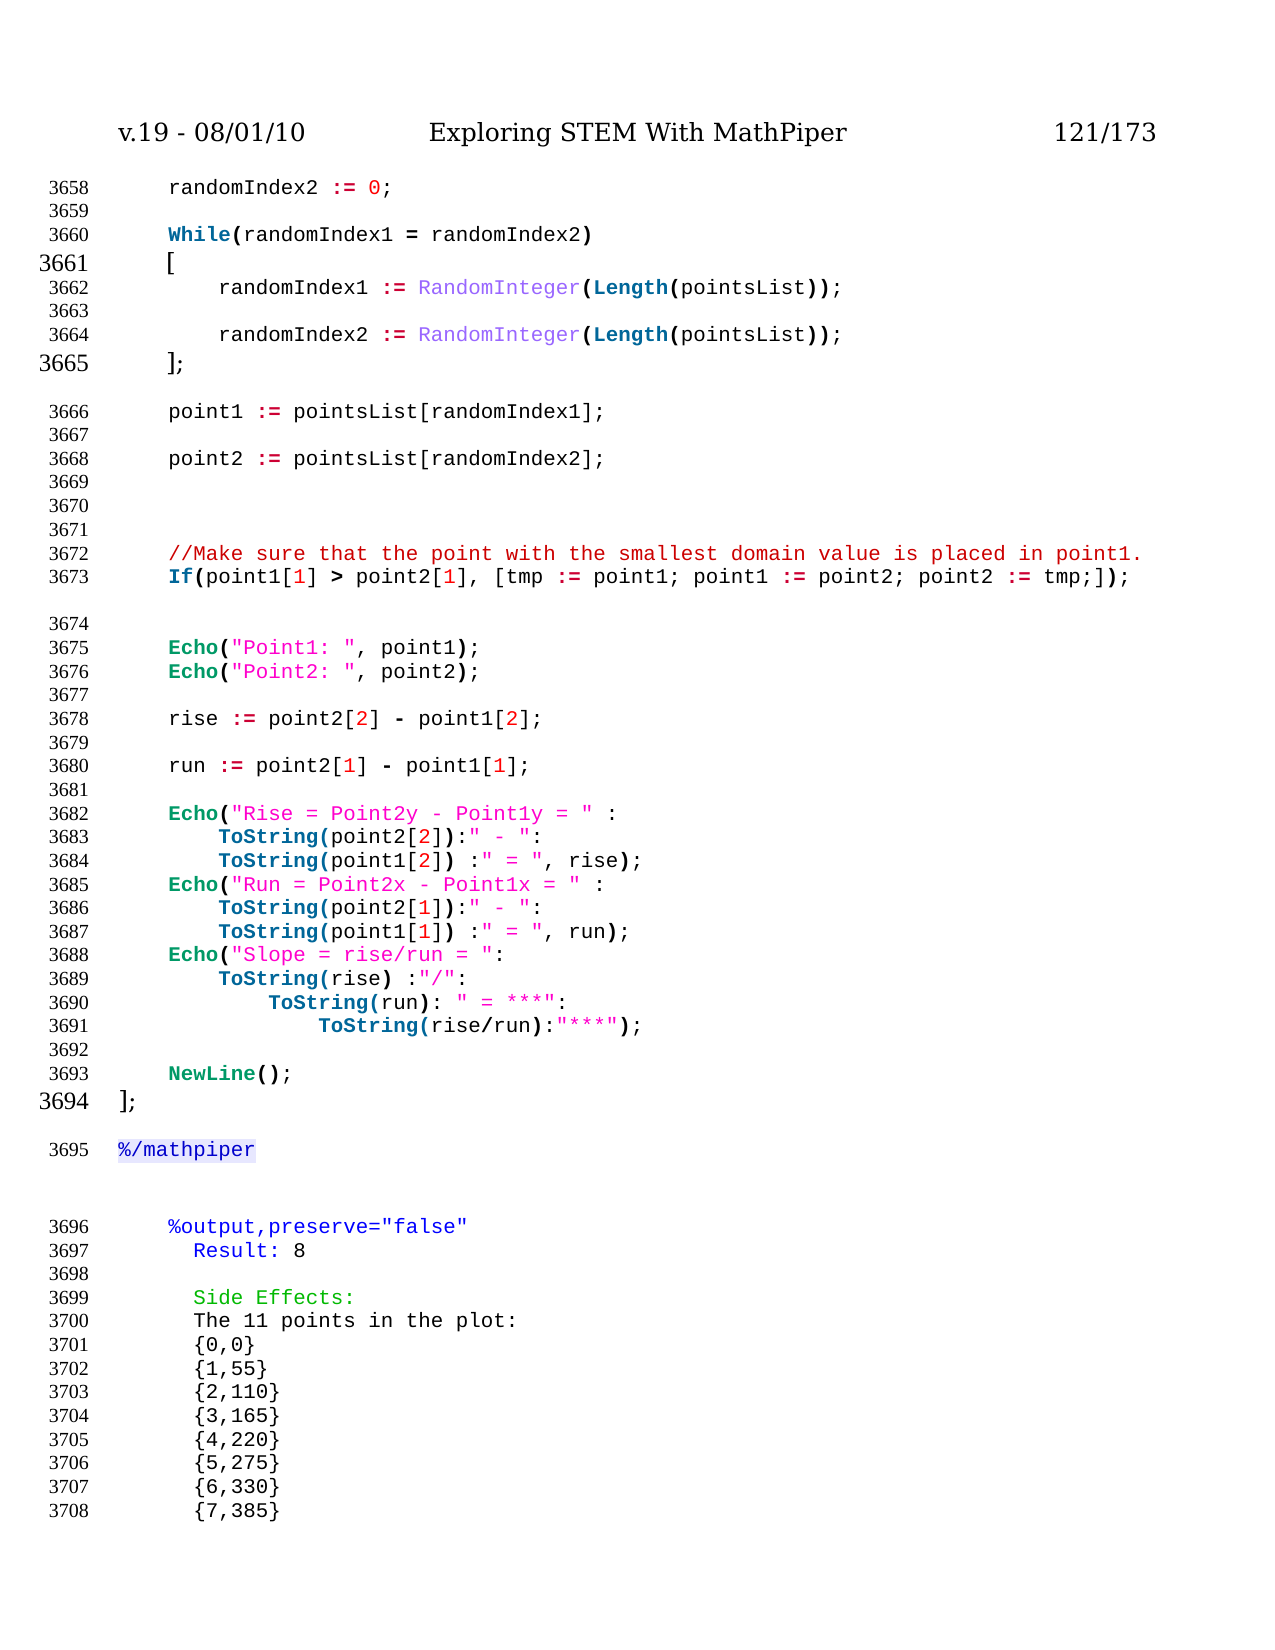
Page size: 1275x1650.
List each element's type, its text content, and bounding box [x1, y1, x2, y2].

text %/mathpiper [118, 1139, 1157, 1163]
text {5,275} [118, 1452, 1157, 1476]
text ToString(point1[1]) :" = ", run); [118, 921, 1157, 944]
text Echo("Point2: ", point2); [118, 661, 1157, 684]
text point1 := pointsList[randomIndex1]; [118, 401, 1157, 424]
text NewLine(); [118, 1063, 1157, 1086]
text {3,165} [118, 1405, 1157, 1429]
text Echo("Run = Point2x - Point1x = " : [118, 873, 1157, 897]
text rise := point2[2] - point1[2]; [118, 708, 1157, 732]
text {0,0} [118, 1334, 1157, 1358]
text ]; [118, 348, 1157, 377]
text ToString(rise) :"/": [118, 968, 1157, 992]
text ToString(rise/run):"***"); [118, 1015, 1157, 1039]
text ToString(run): " = ***": [118, 992, 1157, 1015]
text {6,330} [118, 1476, 1157, 1500]
text If(point1[1] > point2[1], [tmp := point1; point1 := point2; point2 := tmp;]); [118, 566, 1157, 590]
text ToString(point2[2]):" - ": [118, 826, 1157, 850]
text ]; [118, 1086, 1157, 1116]
text ToString(point2[1]):" - ": [118, 897, 1157, 921]
text run := point2[1] - point1[1]; [118, 755, 1157, 779]
text randomIndex1 := RandomInteger(Length(pointsList)); [118, 277, 1157, 301]
text Result: 8 [118, 1239, 1157, 1263]
text The 11 points in the plot: [118, 1311, 1157, 1334]
text [ [118, 248, 1157, 277]
text {7,385} [118, 1500, 1157, 1523]
text While(randomIndex1 = randomIndex2) [118, 224, 1157, 248]
text {1,55} [118, 1358, 1157, 1381]
text {2,110} [118, 1381, 1157, 1405]
text Echo("Slope = rise/run = ": [118, 944, 1157, 968]
text ToString(point1[2]) :" = ", rise); [118, 850, 1157, 873]
text %output,preserve="false" [118, 1216, 1157, 1239]
text randomIndex2 := RandomInteger(Length(pointsList)); [118, 324, 1157, 348]
text Side Effects: [118, 1287, 1157, 1311]
text //Make sure that the point with the smallest domain value is placed in point1. [118, 542, 1157, 566]
text point2 := pointsList[randomIndex2]; [118, 448, 1157, 472]
text Echo("Rise = Point2y - Point1y = " : [118, 803, 1157, 826]
text {4,220} [118, 1429, 1157, 1452]
text randomIndex2 := 0; [118, 177, 1157, 200]
text Echo("Point1: ", point1); [118, 637, 1157, 661]
